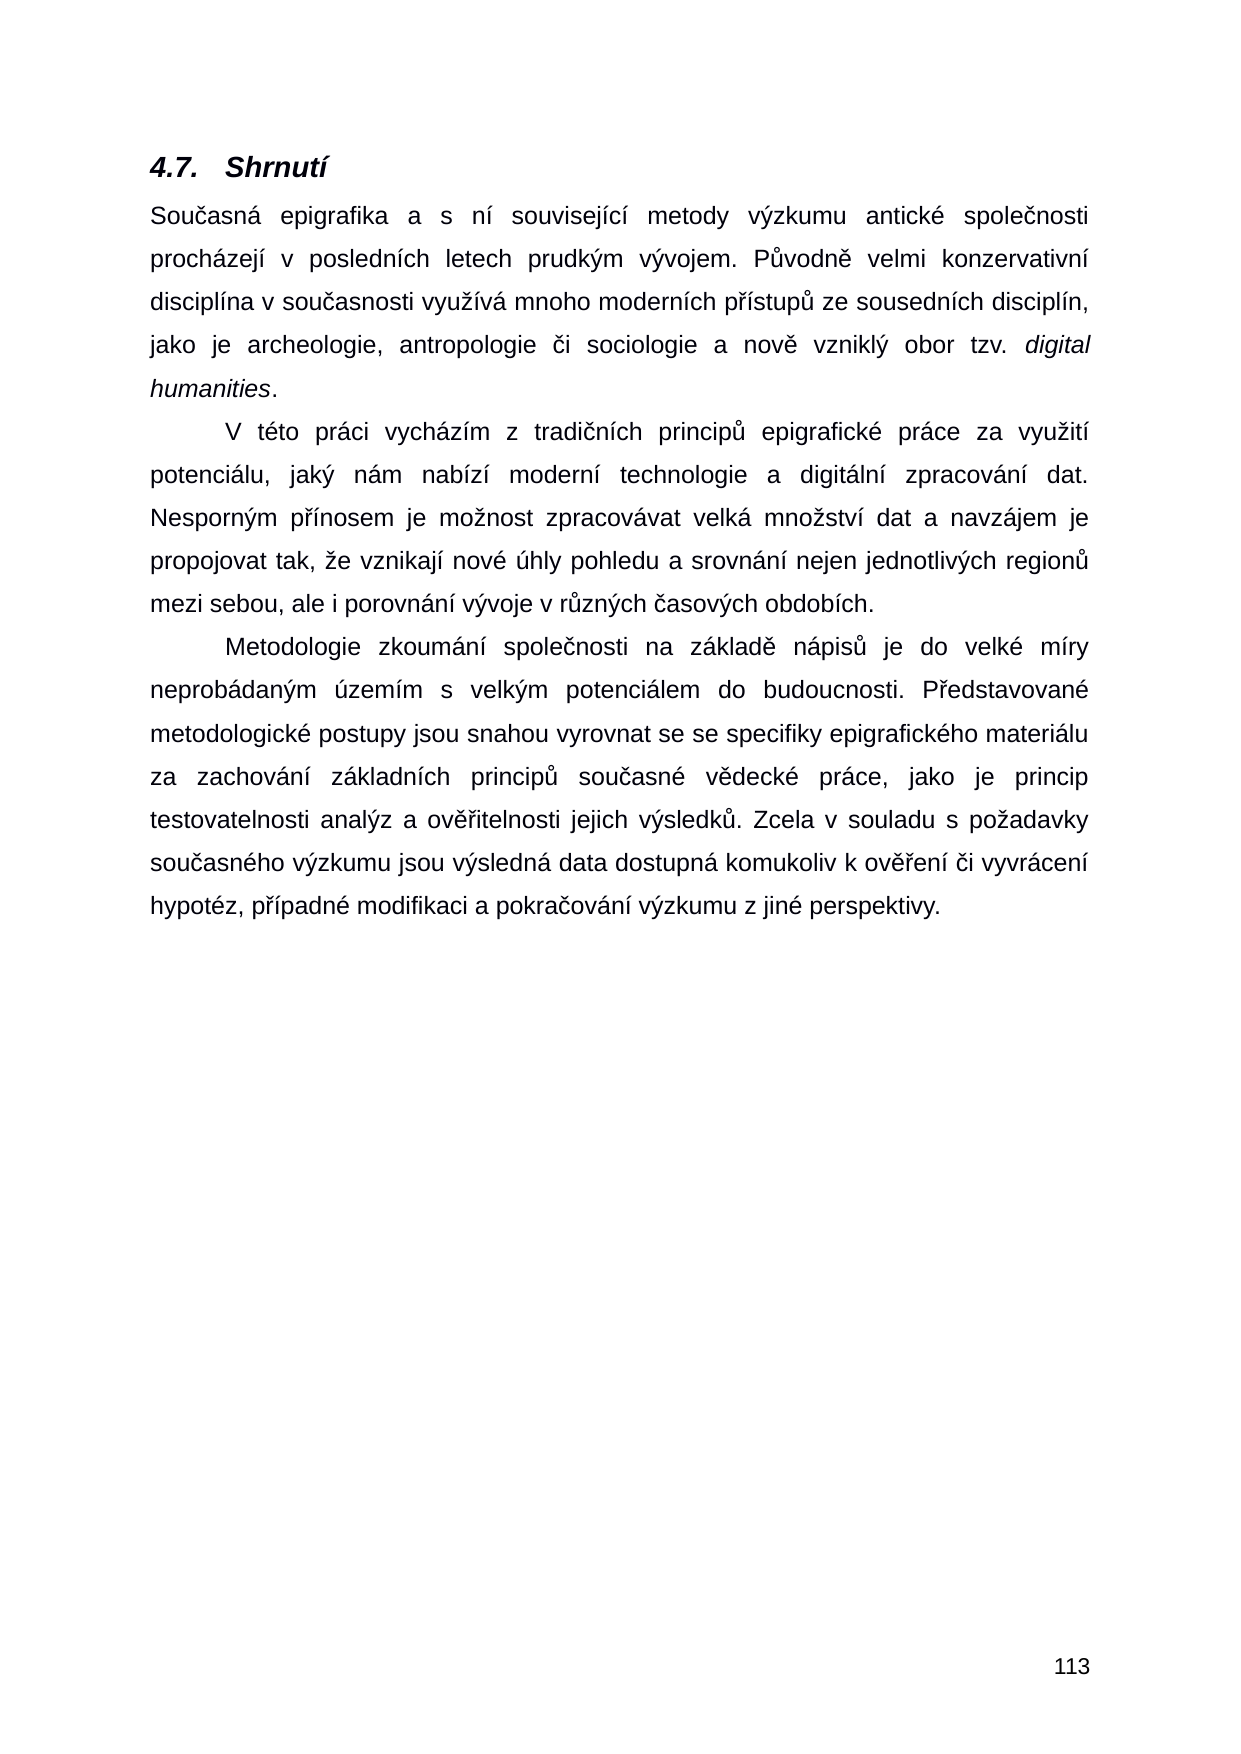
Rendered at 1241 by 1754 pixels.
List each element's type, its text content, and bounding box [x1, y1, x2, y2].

text Metodologie zkoumání společnosti na základě nápisů je do velké míry neprobádaným územím s velkým potenciálem do budoucnosti. Představované metodologické postupy jsou snahou vyrovnat se se specifiky epigrafického materiálu za zachování základních principů současné vědecké práce, jako je princip testovatelnosti analýz a ověřitelnosti jejich výsledků. Zcela v souladu s požadavky současného výzkumu jsou výsledná data dostupná komukoliv k ověření či vyvrácení hypotéz, případné modifikaci a pokračování výzkumu z jiné perspektivy. [150, 632, 1090, 920]
text Současná epigrafika a s ní související metody výzkumu antické společnosti procházejí v posledních letech prudkým vývojem. Původně velmi konzervativní disciplína v současnosti využívá mnoho moderních přístupů ze sousedních disciplín, jako je archeologie, antropologie či sociologie a nově vzniklý obor tzv. digital humanities. [150, 201, 1090, 402]
list Shrnutí [150, 150, 1090, 183]
text V této práci vycházím z tradičních principů epigrafické práce za využití potenciálu, jaký nám nabízí moderní technologie a digitální zpracování dat. Nesporným přínosem je možnost zpracovávat velká množství dat a navzájem je propojovat tak, že vznikají nové úhly pohledu a srovnání nejen jednotlivých regionů mezi sebou, ale i porovnání vývoje v různých časových obdobích. [150, 417, 1090, 618]
